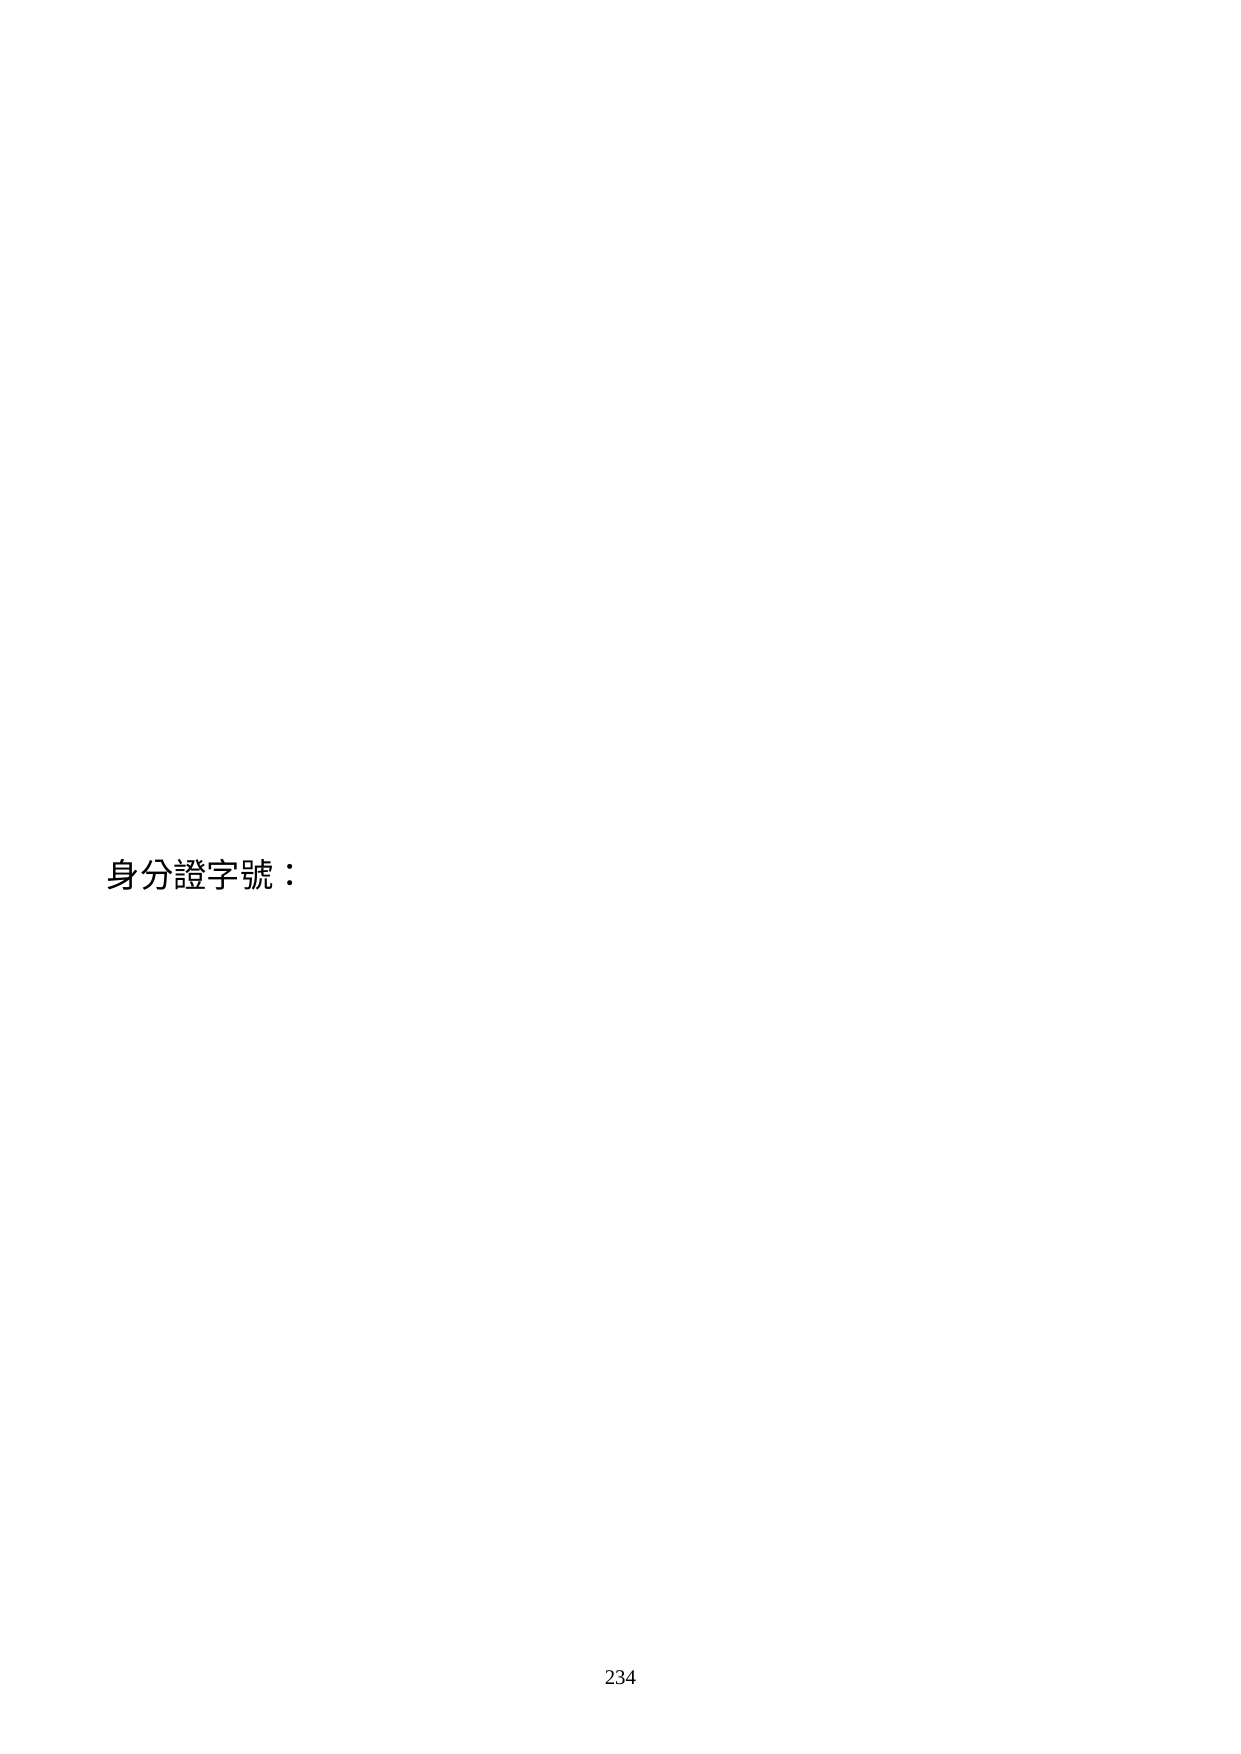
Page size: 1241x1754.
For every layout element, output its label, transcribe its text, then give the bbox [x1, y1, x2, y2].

text 身分證字號： [106, 831, 1134, 893]
